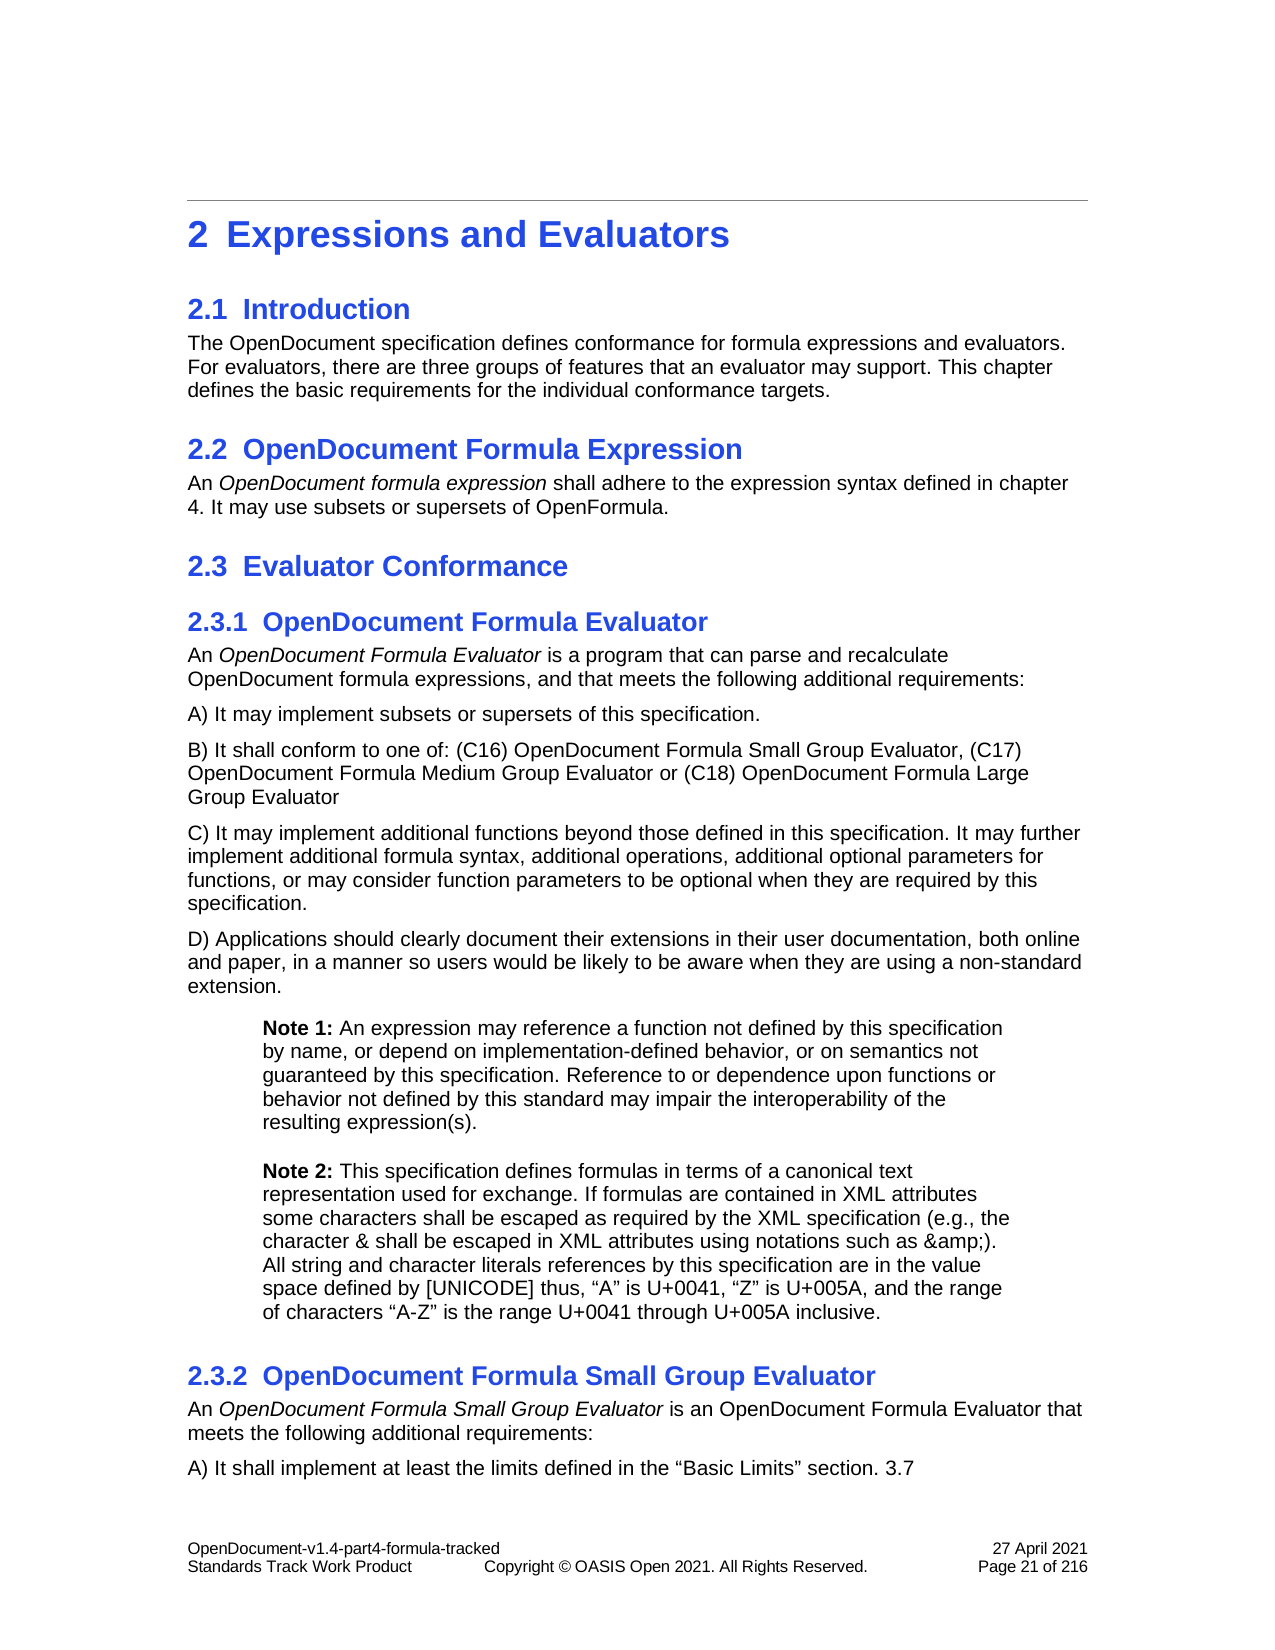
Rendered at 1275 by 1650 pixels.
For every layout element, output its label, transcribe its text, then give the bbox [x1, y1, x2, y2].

text An OpenDocument Formula Small Group Evaluator is an OpenDocument Formula Evaluator that meets the following additional requirements: [187, 1397, 1088, 1444]
subtitle OpenDocument Formula Evaluator [187, 607, 1088, 637]
text An OpenDocument formula expression shall adhere to the expression syntax defined in chapter 4. It may use subsets or supersets of OpenFormula. [187, 472, 1088, 519]
text An OpenDocument Formula Evaluator is a program that can parse and recalculate OpenDocument formula expressions, and that meets the following additional requirements: [187, 643, 1088, 691]
list It may implement subsets or supersets of this specification. [187, 703, 1088, 726]
text Note 1: An expression may reference a function not defined by this specification by name, or depend on implementation-defined behavior, or on semantics not guaranteed by this specification. Reference to or dependence upon functions or behavior not defined by this standard may impair the interoperability of the resulting expression(s). [262, 1016, 1013, 1134]
list It shall implement at least the limits defined in the “Basic Limits” section. 3.7 [187, 1457, 1088, 1480]
subtitle OpenDocument Formula Small Group Evaluator [187, 1361, 1088, 1391]
text The OpenDocument specification defines conformance for formula expressions and evaluators. For evaluators, there are three groups of features that an evaluator may support. This chapter defines the basic requirements for the individual conformance targets. [187, 332, 1088, 402]
text Note 2: This specification defines formulas in terms of a canonical text representation used for exchange. If formulas are contained in XML attributes some characters shall be escaped as required by the XML specification (e.g., the character & shall be escaped in XML attributes using notations such as &amp;). All string and character literals references by this specification are in the value space defined by [UNICODE] thus, “A” is U+0041, “Z” is U+005A, and the range of characters “A-Z” is the range U+0041 through U+005A inclusive. [262, 1159, 1013, 1324]
subtitle Expressions and Evaluators [187, 201, 1088, 256]
list It may implement additional functions beyond those defined in this specification. It may further implement additional formula syntax, additional operations, additional optional parameters for functions, or may consider function parameters to be optional when they are required by this specification. [187, 821, 1088, 915]
list It shall conform to one of: (C16) OpenDocument Formula Small Group Evaluator, (C17) OpenDocument Formula Medium Group Evaluator or (C18) OpenDocument Formula Large Group Evaluator [187, 738, 1088, 809]
list Applications should clearly document their extensions in their user documentation, both online and paper, in a manner so users would be likely to be aware when they are using a non-standard extension. [187, 927, 1088, 998]
subtitle Introduction [187, 293, 1088, 326]
subtitle Evaluator Conformance [187, 550, 1088, 582]
subtitle OpenDocument Formula Expression [187, 433, 1088, 466]
